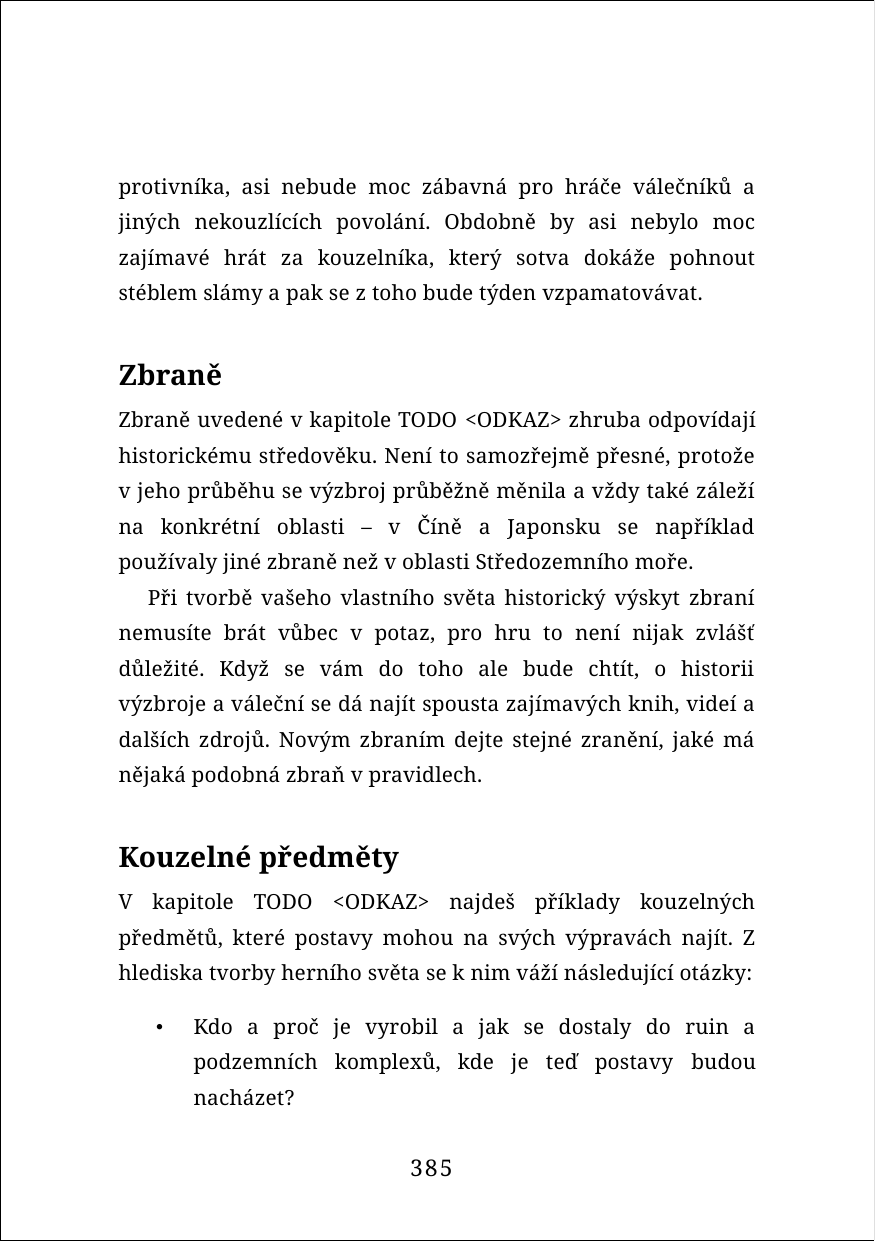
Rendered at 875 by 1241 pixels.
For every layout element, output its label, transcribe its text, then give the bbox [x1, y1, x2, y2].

text protivníka, asi nebude moc zábavná pro hráče válečníků a jiných nekouzlících povolání. Obdobně by asi nebylo moc zajímavé hrát za kouzelníka, který sotva dokáže pohnout stéblem slámy a pak se z toho bude týden vzpamatovávat. [118, 172, 756, 307]
text V kapitole TODO <ODKAZ> najdeš příklady kouzelných předmětů, které postavy mohou na svých výpravách najít. Z hlediska tvorby herního světa se k nim váží následující otázky: [118, 887, 756, 987]
subtitle Zbraně [118, 355, 756, 393]
subtitle Kouzelné předměty [118, 837, 756, 876]
text Zbraně uvedené v kapitole TODO <ODKAZ> zhruba odpovídají historickému středověku. Není to samozřejmě přesné, protože v jeho průběhu se výzbroj průběžně měnila a vždy také záleží na konkrétní oblasti – v Číně a Japonsku se například používaly jiné zbraně než v oblasti Středozemního moře. Při tvorbě vašeho vlastního světa historický výskyt zbraní nemusíte brát vůbec v potaz, pro hru to není nijak zvlášť důležité. Když se vám do toho ale bude chtít, o historii výzbroje a váleční se dá najít spousta zajímavých knih, videí a dalších zdrojů. Novým zbraním dejte stejné zranění, jaké má nějaká podobná zbraň v pravidlech. [118, 405, 756, 789]
list Kdo a proč je vyrobil a jak se dostaly do ruin a podzemních komplexů, kde je teď postavy budou nacházet? [156, 1012, 756, 1111]
